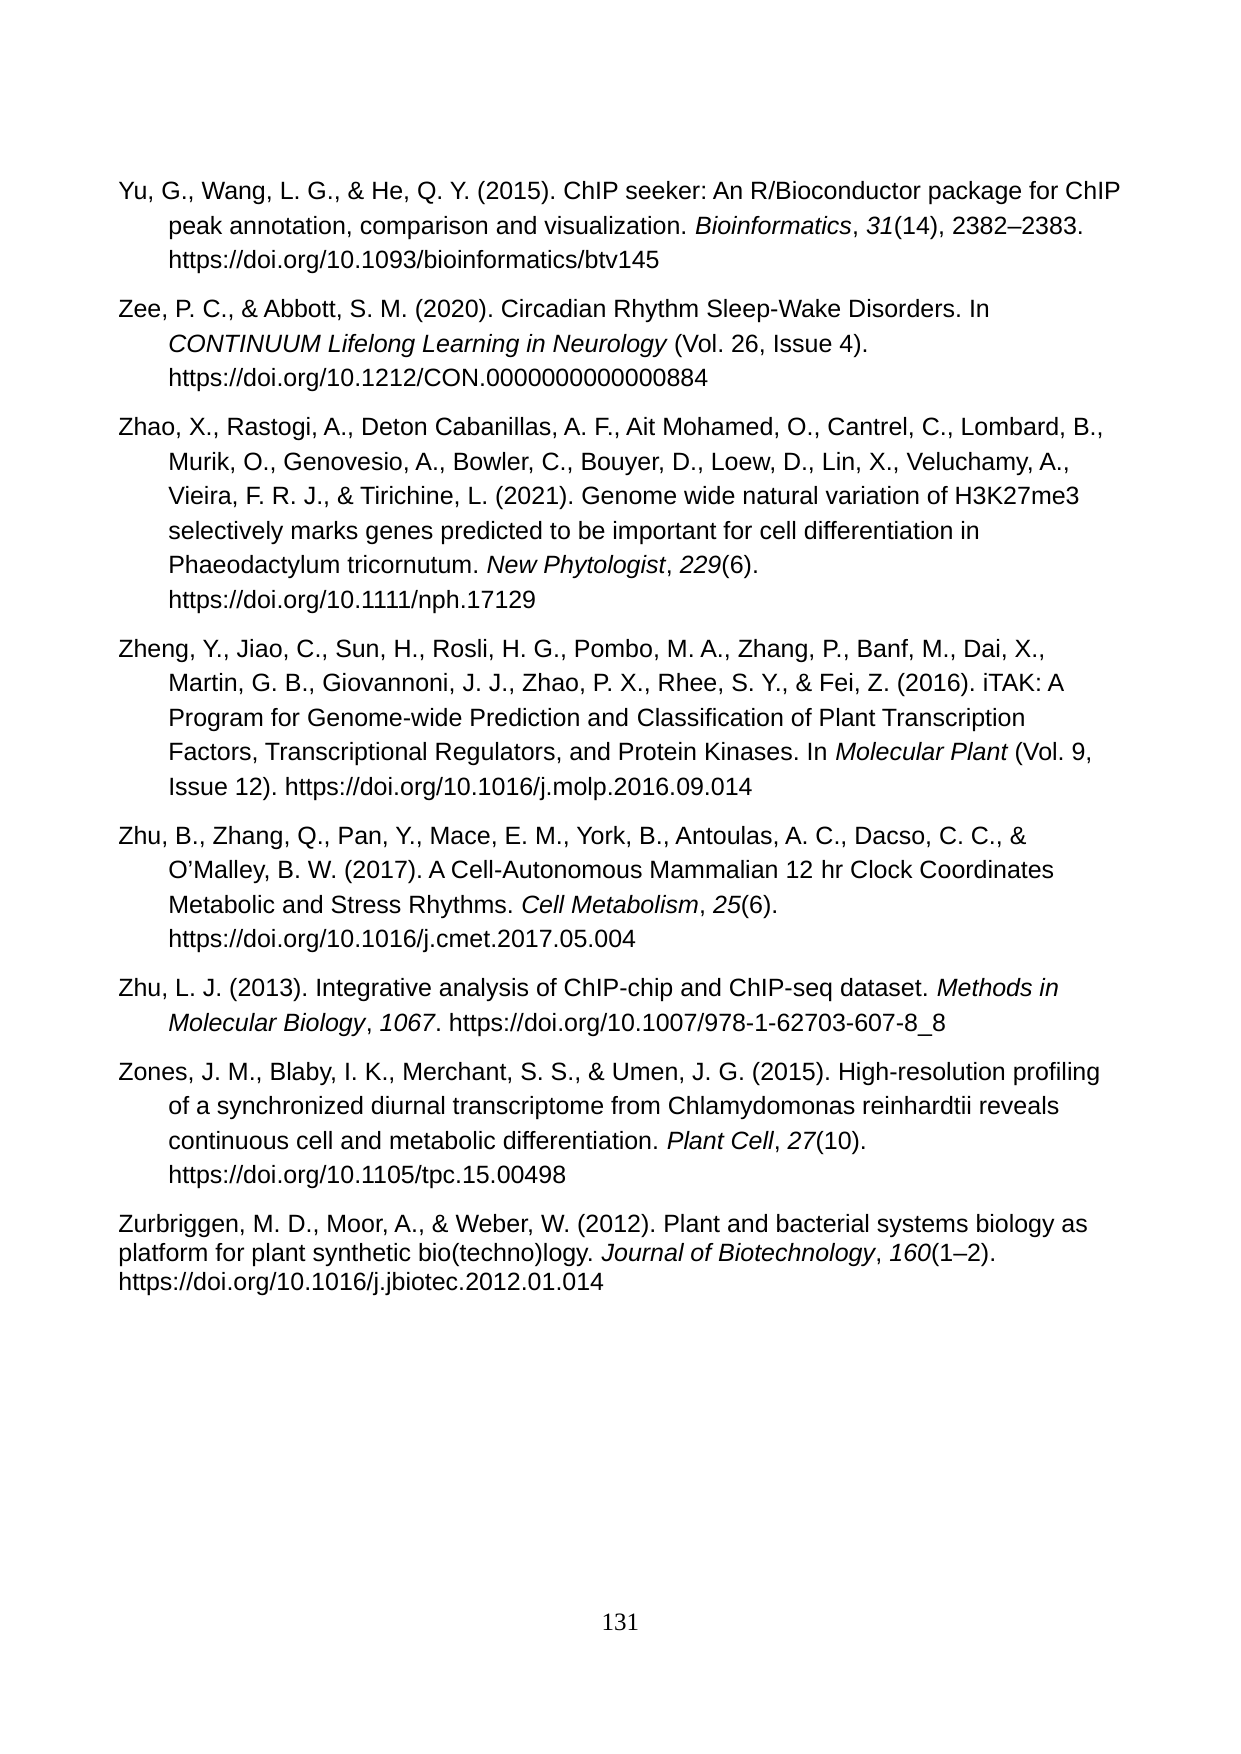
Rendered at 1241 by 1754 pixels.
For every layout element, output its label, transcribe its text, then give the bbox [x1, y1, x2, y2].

text Zhu, B., Zhang, Q., Pan, Y., Mace, E. M., York, B., Antoulas, A. C., Dacso, C. C., & O’Malley, B. W. (2017). A Cell-Autonomous Mammalian 12 hr Clock Coordinates Metabolic and Stress Rhythms. Cell Metabolism, 25(6). https://doi.org/10.1016/j.cmet.2017.05.004 [118, 821, 1122, 953]
text Yu, G., Wang, L. G., & He, Q. Y. (2015). ChIP seeker: An R/Bioconductor package for ChIP peak annotation, comparison and visualization. Bioinformatics, 31(14), 2382–2383. https://doi.org/10.1093/bioinformatics/btv145 [118, 176, 1122, 274]
text Zhu, L. J. (2013). Integrative analysis of ChIP-chip and ChIP-seq dataset. Methods in Molecular Biology, 1067. https://doi.org/10.1007/978-1-62703-607-8_8 [118, 973, 1122, 1037]
text Zurbriggen, M. D., Moor, A., & Weber, W. (2012). Plant and bacterial systems biology as platform for plant synthetic bio(techno)logy. Journal of Biotechnology, 160(1–2). https://doi.org/10.1016/j.jbiotec.2012.01.014 [118, 1209, 1122, 1296]
text Zones, J. M., Blaby, I. K., Merchant, S. S., & Umen, J. G. (2015). High-resolution profiling of a synchronized diurnal transcriptome from Chlamydomonas reinhardtii reveals continuous cell and metabolic differentiation. Plant Cell, 27(10). https://doi.org/10.1105/tpc.15.00498 [118, 1057, 1122, 1189]
text Zhao, X., Rastogi, A., Deton Cabanillas, A. F., Ait Mohamed, O., Cantrel, C., Lombard, B., Murik, O., Genovesio, A., Bowler, C., Bouyer, D., Loew, D., Lin, X., Veluchamy, A., Vieira, F. R. J., & Tirichine, L. (2021). Genome wide natural variation of H3K27me3 selectively marks genes predicted to be important for cell differentiation in Phaeodactylum tricornutum. New Phytologist, 229(6). https://doi.org/10.1111/nph.17129 [118, 412, 1122, 613]
text Zee, P. C., & Abbott, S. M. (2020). Circadian Rhythm Sleep-Wake Disorders. In CONTINUUM Lifelong Learning in Neurology (Vol. 26, Issue 4). https://doi.org/10.1212/CON.0000000000000884 [118, 294, 1122, 392]
text Zheng, Y., Jiao, C., Sun, H., Rosli, H. G., Pombo, M. A., Zhang, P., Banf, M., Dai, X., Martin, G. B., Giovannoni, J. J., Zhao, P. X., Rhee, S. Y., & Fei, Z. (2016). iTAK: A Program for Genome-wide Prediction and Classification of Plant Transcription Factors, Transcriptional Regulators, and Protein Kinases. In Molecular Plant (Vol. 9, Issue 12). https://doi.org/10.1016/j.molp.2016.09.014 [118, 634, 1122, 801]
